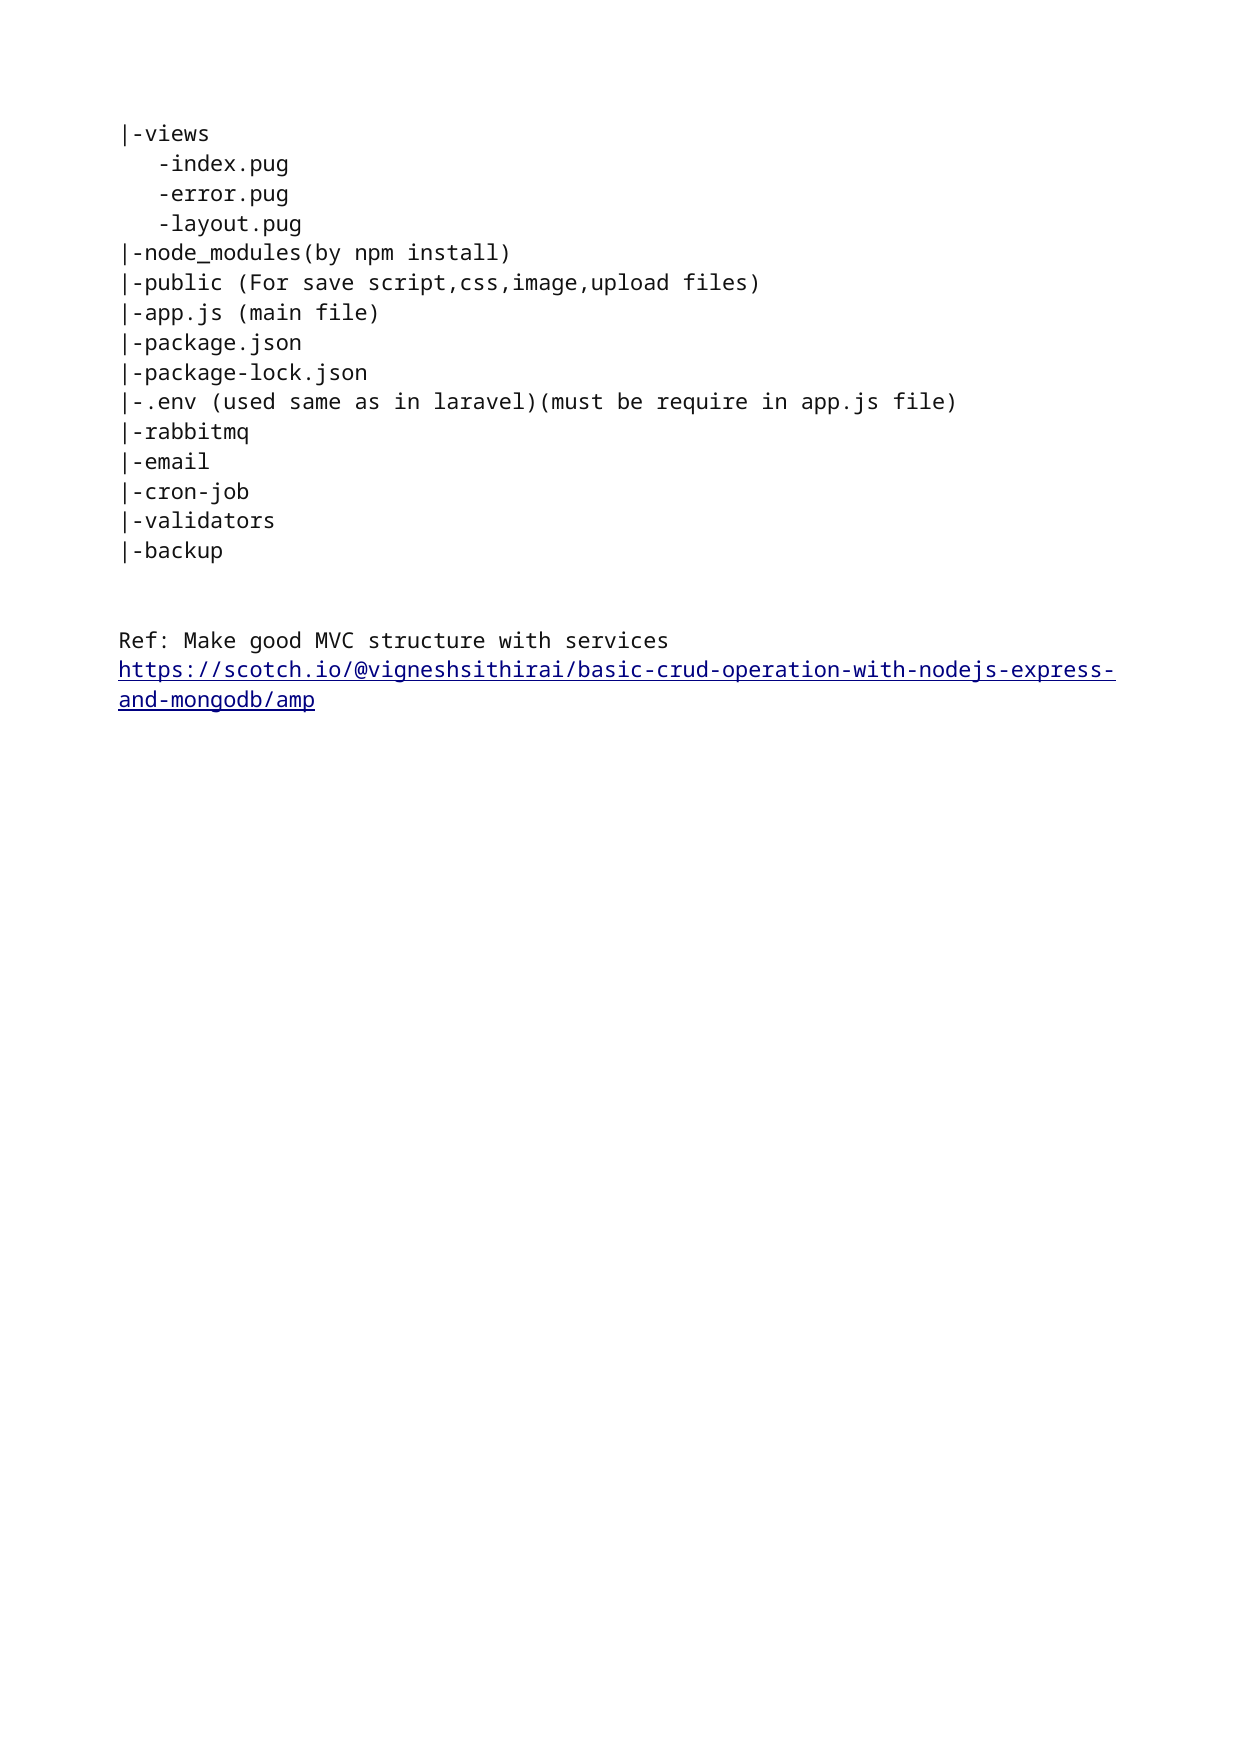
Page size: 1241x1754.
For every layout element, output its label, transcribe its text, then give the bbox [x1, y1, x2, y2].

text -index.pug [118, 148, 1122, 178]
text |-backup [118, 535, 1122, 565]
text |-app.js (main file) [118, 297, 1122, 327]
text |-views [118, 118, 1122, 148]
text |-email [118, 446, 1122, 476]
text |-rabbitmq [118, 416, 1122, 446]
text Ref: Make good MVC structure with services [118, 624, 1122, 654]
text -error.pug [118, 178, 1122, 207]
text |-cron-job [118, 476, 1122, 505]
text |-package-lock.json [118, 356, 1122, 386]
text |-public (For save script,css,image,upload files) [118, 267, 1122, 297]
text |-package.json [118, 327, 1122, 356]
text https://scotch.io/@vigneshsithirai/basic-crud-operation-with-nodejs-express-and-mongodb/amp [118, 654, 1122, 714]
text |-.env (used same as in laravel)(must be require in app.js file) [118, 386, 1122, 416]
text -layout.pug [118, 207, 1122, 237]
text |-validators [118, 505, 1122, 535]
text |-node_modules(by npm install) [118, 237, 1122, 267]
